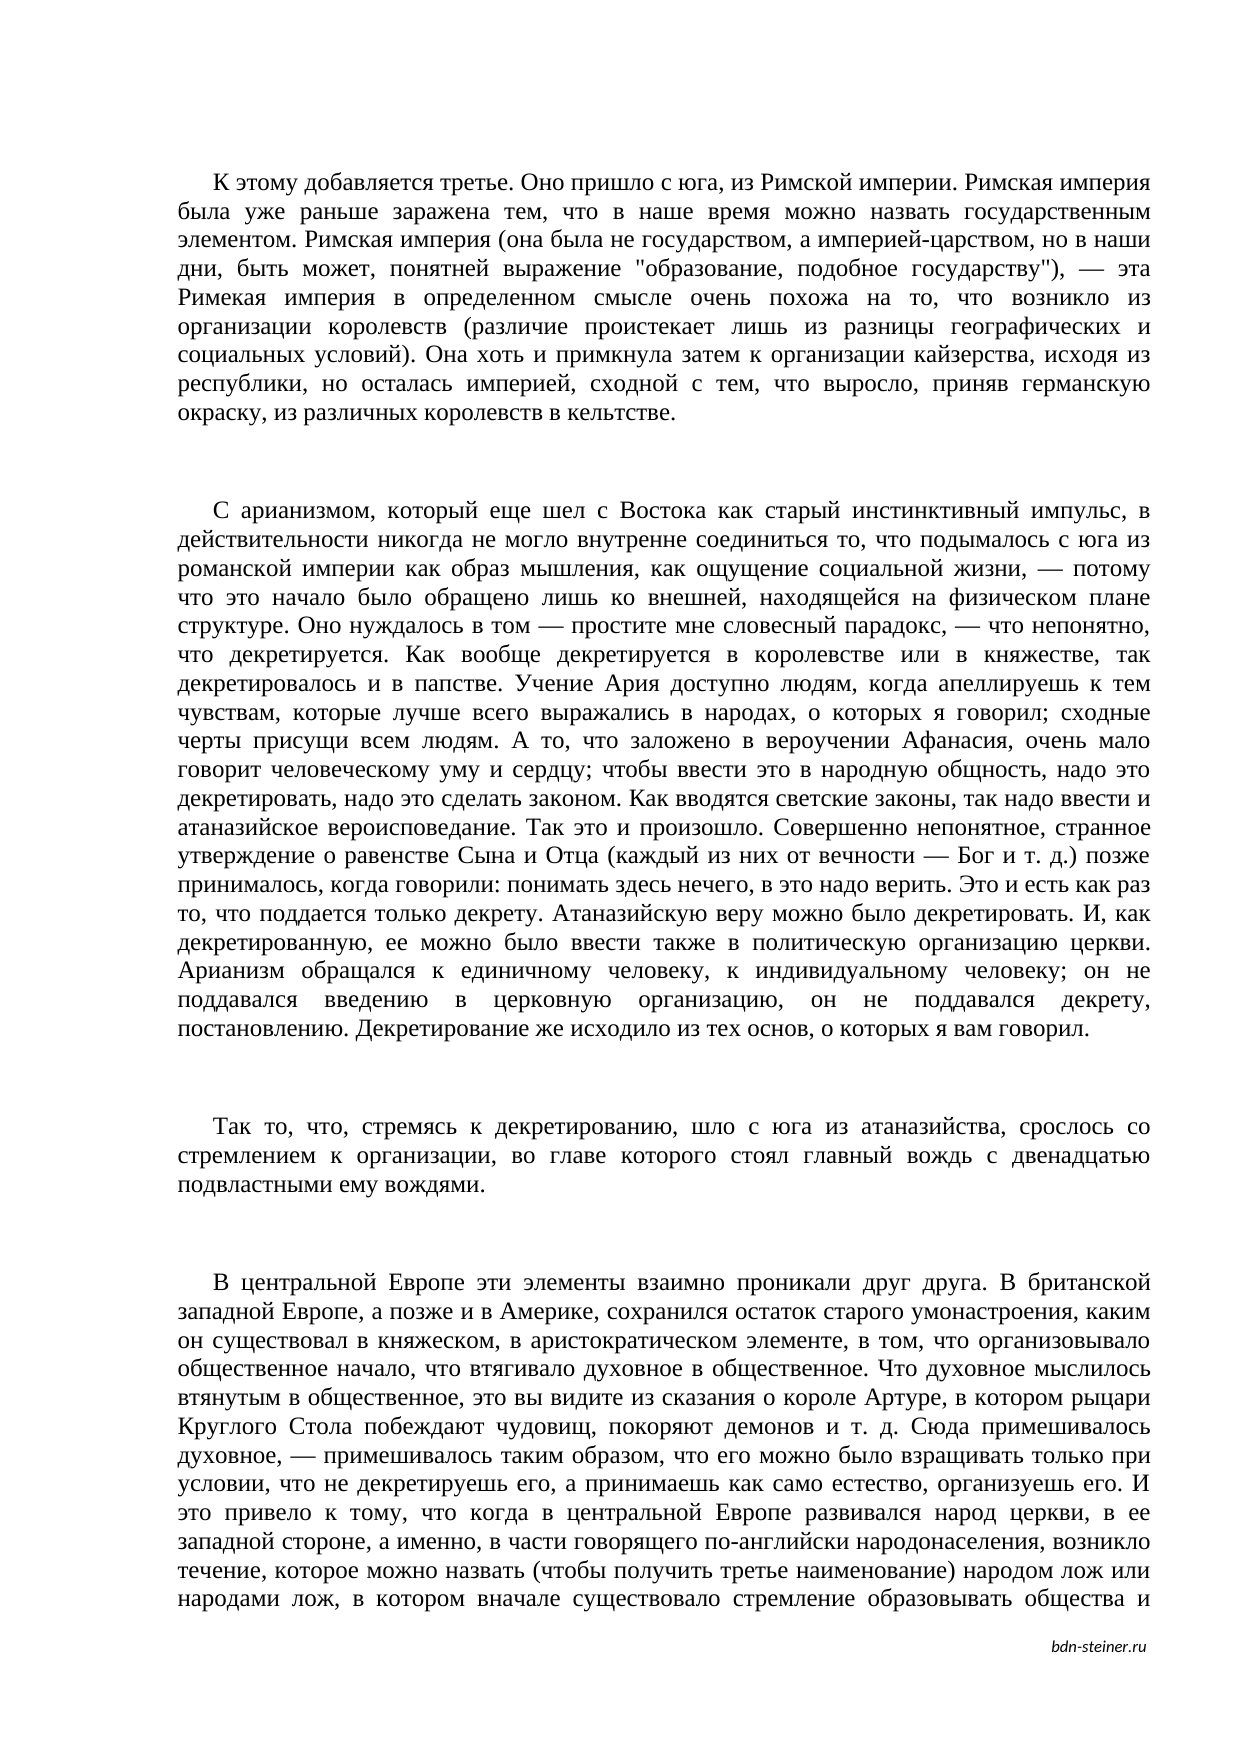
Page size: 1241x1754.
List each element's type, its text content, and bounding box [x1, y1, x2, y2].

text К этому добавляется третье. Оно пришло с юга, из Римской империи. Римская империя была уже раньше заражена тем, что в наше время можно назвать государственным элементом. Римская империя (она была не государством, а империей-царством, но в наши дни, быть может, понятней выражение "образование, подобное государству"), — эта Римекая империя в определенном смысле очень похожа на то, что возникло из организации королевств (различие проистекает лишь из разницы географических и социальных условий). Она хоть и примкнула затем к организации кайзерства, исходя из республики, но осталась империей, сходной с тем, что выросло, приняв германскую окраску, из различных королевств в кельтстве. [177, 167, 1152, 426]
text Так то, что, стремясь к декретированию, шло с юга из атаназийства, срослось со стремлением к организации, во главе которого стоял главный вождь с двенадцатью подвластными ему вождями. [177, 1111, 1152, 1198]
text С арианизмом, который еще шел с Востока как старый инстинктивный импульс, в действительности никогда не могло внутренне соединиться то, что подымалось с юга из романской империи как образ мышления, как ощущение социальной жизни, — потому что это начало было обращено лишь ко внешней, находящейся на физическом плане структуре. Оно нуждалось в том — простите мне словесный парадокс, — что непонятно, что декретируется. Как вообще декретируется в королевстве или в княжестве, так декретировалось и в папстве. Учение Ария доступно людям, когда апеллируешь к тем чувствам, которые лучше всего выражались в народах, о которых я говорил; сходные черты присущи всем людям. А то, что заложено в вероучении Афанасия, очень мало говорит человеческому уму и сердцу; чтобы ввести это в народную общность, надо это декретировать, надо это сделать законом. Как вводятся светские законы, так надо ввести и атаназийское вероисповедание. Так это и произошло. Совершенно непонятное, странное утверждение о равенстве Сына и Отца (каждый из них от вечности — Бог и т. д.) позже принималось, когда говорили: понимать здесь нечего, в это надо верить. Это и есть как раз то, что поддается только декрету. Атаназийскую веру можно было декретировать. И, как декретированную, ее можно было ввести также в политическую организацию церкви. Арианизм обращался к единичному человеку, к индивидуальному человеку; он не поддавался введению в церковную организацию, он не поддавался декрету, постановлению. Декретирование же исходило из тех основ, о которых я вам говорил. [177, 495, 1152, 1042]
text В центральной Европе эти элементы взаимно проникали друг друга. В британской западной Европе, а позже и в Америке, сохранился остаток старого умонастроения, каким он существовал в княжеском, в аристократическом элементе, в том, что организовывало общественное начало, что втягивало духовное в общественное. Что духовное мыслилось втянутым в общественное, это вы видите из сказания о короле Артуре, в котором рыцари Круглого Стола побеждают чудовищ, покоряют демонов и т. д. Сюда примешивалось духовное, — примешивалось таким образом, что его можно было взращивать только при условии, что не декретируешь его, а принимаешь как само естество, организуешь его. И это привело к тому, что когда в центральной Европе развивался народ церкви, в ее западной стороне, а именно, в части говорящего по-английски народонаселения, возникло течение, которое можно назвать (чтобы получить третье наименование) народом лож или народами лож, в котором вначале существовало стремление образовывать общества и [177, 1267, 1152, 1612]
